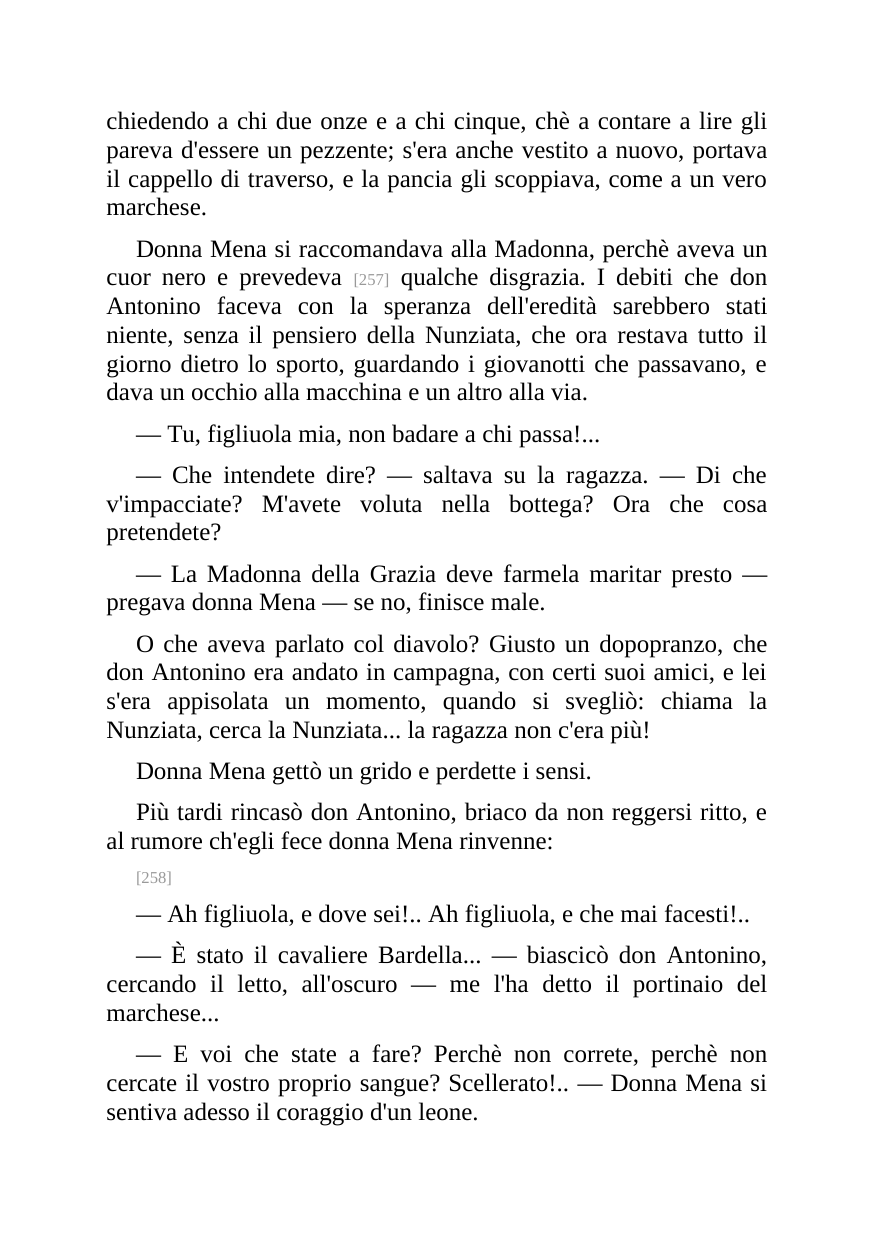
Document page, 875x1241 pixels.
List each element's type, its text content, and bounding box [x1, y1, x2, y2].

text — Ah figliuola, e dove sei!.. Ah figliuola, e che mai facesti!.. [106, 899, 768, 928]
text chiedendo a chi due onze e a chi cinque, chè a contare a lire gli pareva d'essere un pezzente; s'era anche vestito a nuovo, portava il cappello di traverso, e la pancia gli scoppiava, come a un vero marchese. [106, 106, 768, 221]
text — È stato il cavaliere Bardella... — biascicò don Antonino, cercando il letto, all'oscuro — me l'ha detto il portinaio del marchese... [106, 940, 768, 1027]
text [258] [106, 867, 768, 887]
text O che aveva parlato col diavolo? Giusto un dopopranzo, che don Antonino era andato in campagna, con certi suoi amici, e lei s'era appisolata un momento, quando si svegliò: chiama la Nunziata, cerca la Nunziata... la ragazza non c'era più! [106, 629, 768, 744]
text Donna Mena gettò un grido e perdette i sensi. [106, 756, 768, 785]
text Donna Mena si raccomandava alla Madonna, perchè aveva un cuor nero e prevedeva [257] qualche disgrazia. I debiti che don Antonino faceva con la speranza dell'eredità sarebbero stati niente, senza il pensiero della Nunziata, che ora restava tutto il giorno dietro lo sporto, guardando i giovanotti che passavano, e dava un occhio alla macchina e un altro alla via. [106, 234, 768, 406]
text Più tardi rincasò don Antonino, briaco da non reggersi ritto, e al rumore ch'egli fece donna Mena rinvenne: [106, 797, 768, 855]
text — E voi che state a fare? Perchè non correte, perchè non cercate il vostro proprio sangue? Scellerato!.. — Donna Mena si sentiva adesso il coraggio d'un leone. [106, 1039, 768, 1125]
text — Che intendete dire? — saltava su la ragazza. — Di che v'impacciate? M'avete voluta nella bottega? Ora che cosa pretendete? [106, 460, 768, 546]
text — La Madonna della Grazia deve farmela maritar presto — pregava donna Mena — se no, finisce male. [106, 559, 768, 616]
text — Tu, figliuola mia, non badare a chi passa!... [106, 419, 768, 447]
